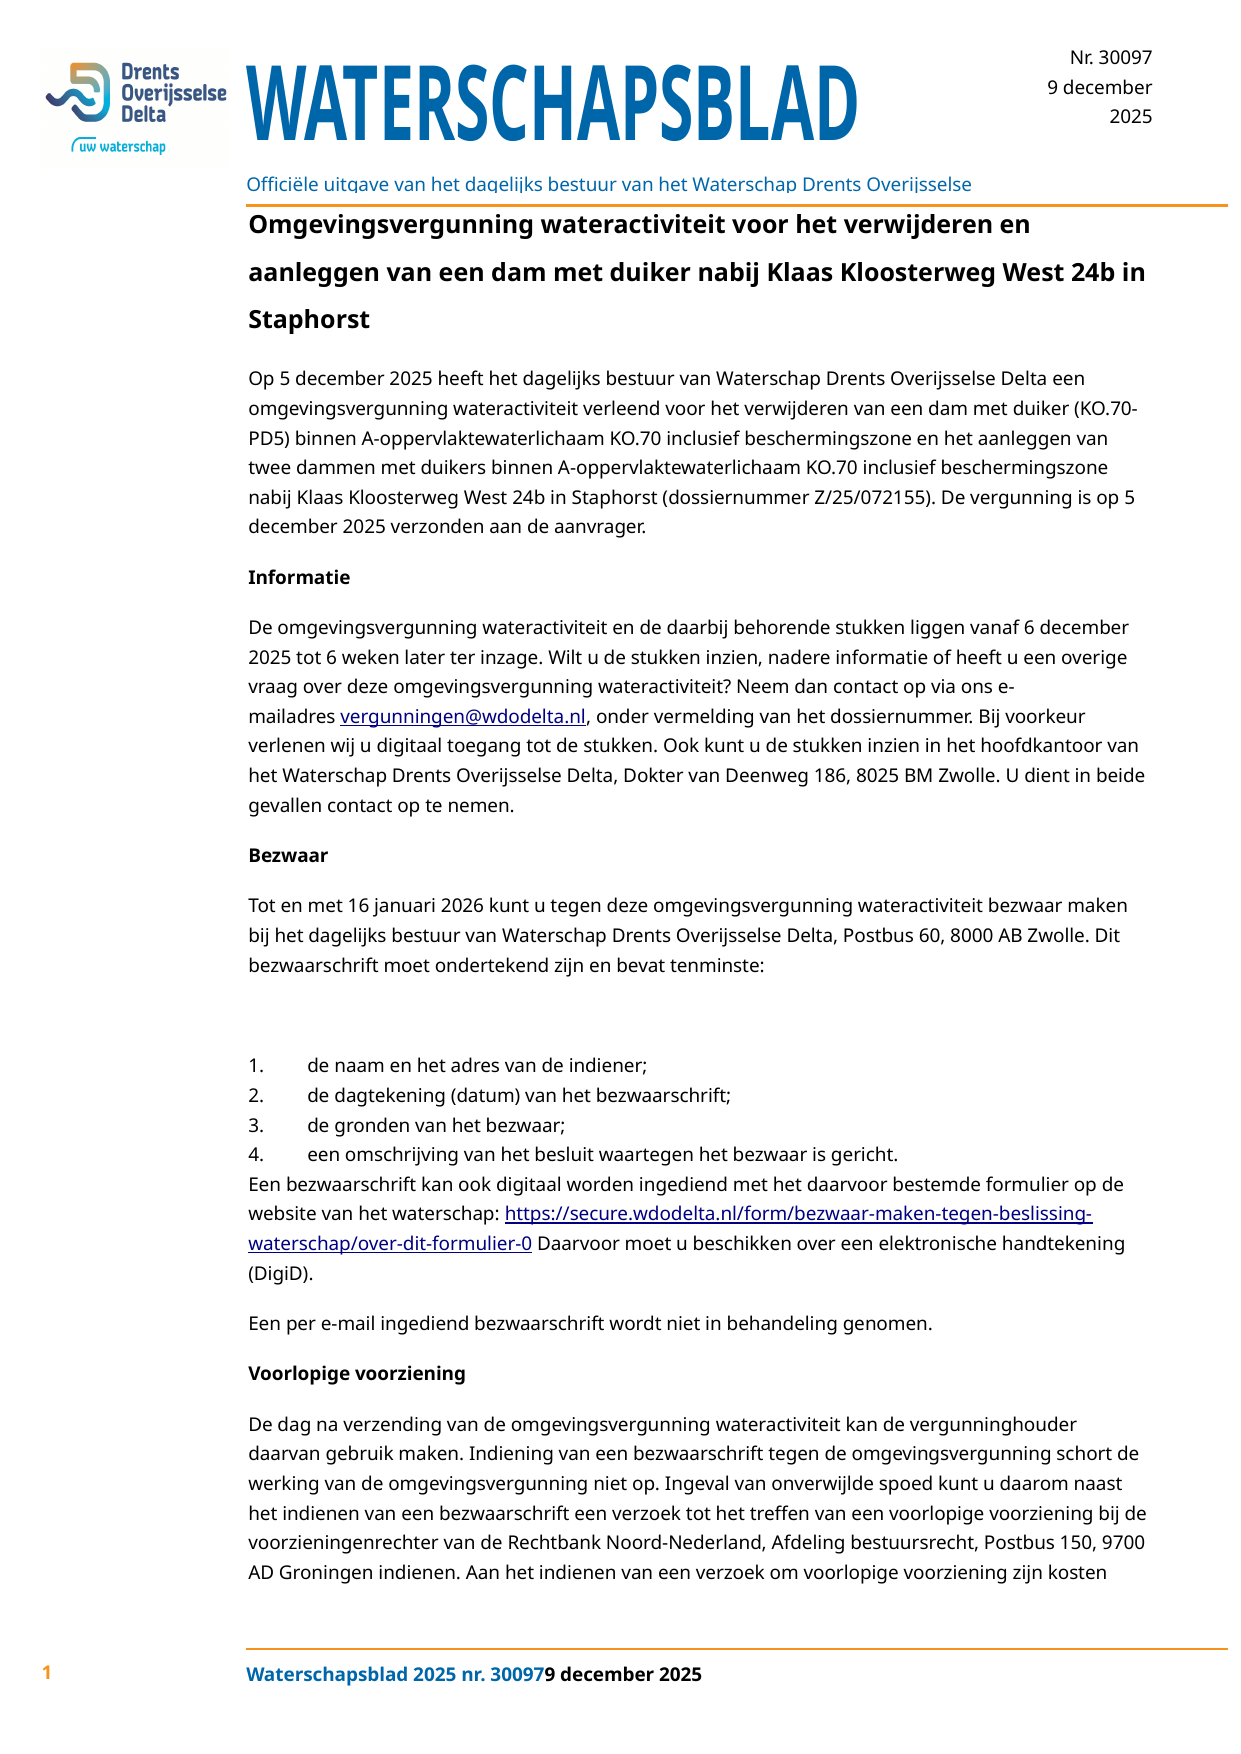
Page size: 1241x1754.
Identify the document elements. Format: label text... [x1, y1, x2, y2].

picture [41, 47, 231, 172]
list de naam en het adres van de indiener; [248, 1053, 1152, 1078]
list een omschrijving van het besluit waartegen het bezwaar is gericht. [248, 1141, 1152, 1167]
text Omgevingsvergunning wateractiviteit voor het verwijderen en aanleggen van een dam met duiker nabij Klaas Kloosterweg West 24b in Staphorst [248, 207, 1152, 336]
list de dagtekening (datum) van het bezwaarschrift; [248, 1082, 1152, 1108]
text Informatie [248, 564, 1152, 589]
text Bezwaar [248, 842, 1152, 868]
text Een bezwaarschrift kan ook digitaal worden ingediend met het daarvoor bestemde formulier op de website van het waterschap: https://secure.wdodelta.nl/form/bezwaar-maken-tegen-beslissing-waterschap/over-dit-formulier-0 Daarvoor moet u beschikken over een elektronische handtekening (DigiD). [248, 1171, 1152, 1285]
text De omgevingsvergunning wateractiviteit en de daarbij behorende stukken liggen vanaf 6 december 2025 tot 6 weken later ter inzage. Wilt u de stukken inzien, nadere informatie of heeft u een overige vraag over deze omgevingsvergunning wateractiviteit? Neem dan contact op via ons e-mailadres vergunningen@wdodelta.nl, onder vermelding van het dossiernummer. Bij voorkeur verlenen wij u digitaal toegang tot de stukken. Ook kunt u de stukken inzien in het hoofdkantoor van het Waterschap Drents Overijsselse Delta, Dokter van Deenweg 186, 8025 BM Zwolle. U dient in beide gevallen contact op te nemen. [248, 614, 1152, 817]
text Voorlopige voorziening [248, 1361, 1152, 1386]
text Tot en met 16 januari 2026 kunt u tegen deze omgevingsvergunning wateractiviteit bezwaar maken bij het dagelijks bestuur van Waterschap Drents Overijsselse Delta, Postbus 60, 8000 AB Zwolle. Dit bezwaarschrift moet ondertekend zijn en bevat tenminste: [248, 893, 1152, 977]
text Op 5 december 2025 heeft het dagelijks bestuur van Waterschap Drents Overijsselse Delta een omgevingsvergunning wateractiviteit verleend voor het verwijderen van een dam met duiker (KO.70-PD5) binnen A-oppervlaktewaterlichaam KO.70 inclusief beschermingszone en het aanleggen van twee dammen met duikers binnen A-oppervlaktewaterlichaam KO.70 inclusief beschermingszone nabij Klaas Kloosterweg West 24b in Staphorst (dossiernummer Z/25/072155). De vergunning is op 5 december 2025 verzonden aan de aanvrager. [248, 366, 1152, 539]
text De dag na verzending van de omgevingsvergunning wateractiviteit kan de vergunninghouder daarvan gebruik maken. Indiening van een bezwaarschrift tegen de omgevingsvergunning schort de werking van de omgevingsvergunning niet op. Ingeval van onverwijlde spoed kunt u daarom naast het indienen van een bezwaarschrift een verzoek tot het treffen van een voorlopige voorziening bij de voorzieningenrechter van de Rechtbank Noord-Nederland, Afdeling bestuursrecht, Postbus 150, 9700 AD Groningen indienen. Aan het indienen van een verzoek om voorlopige voorziening zijn kosten [248, 1411, 1152, 1584]
list de gronden van het bezwaar; [248, 1112, 1152, 1137]
text Een per e-mail ingediend bezwaarschrift wordt niet in behandeling genomen. [248, 1310, 1152, 1336]
